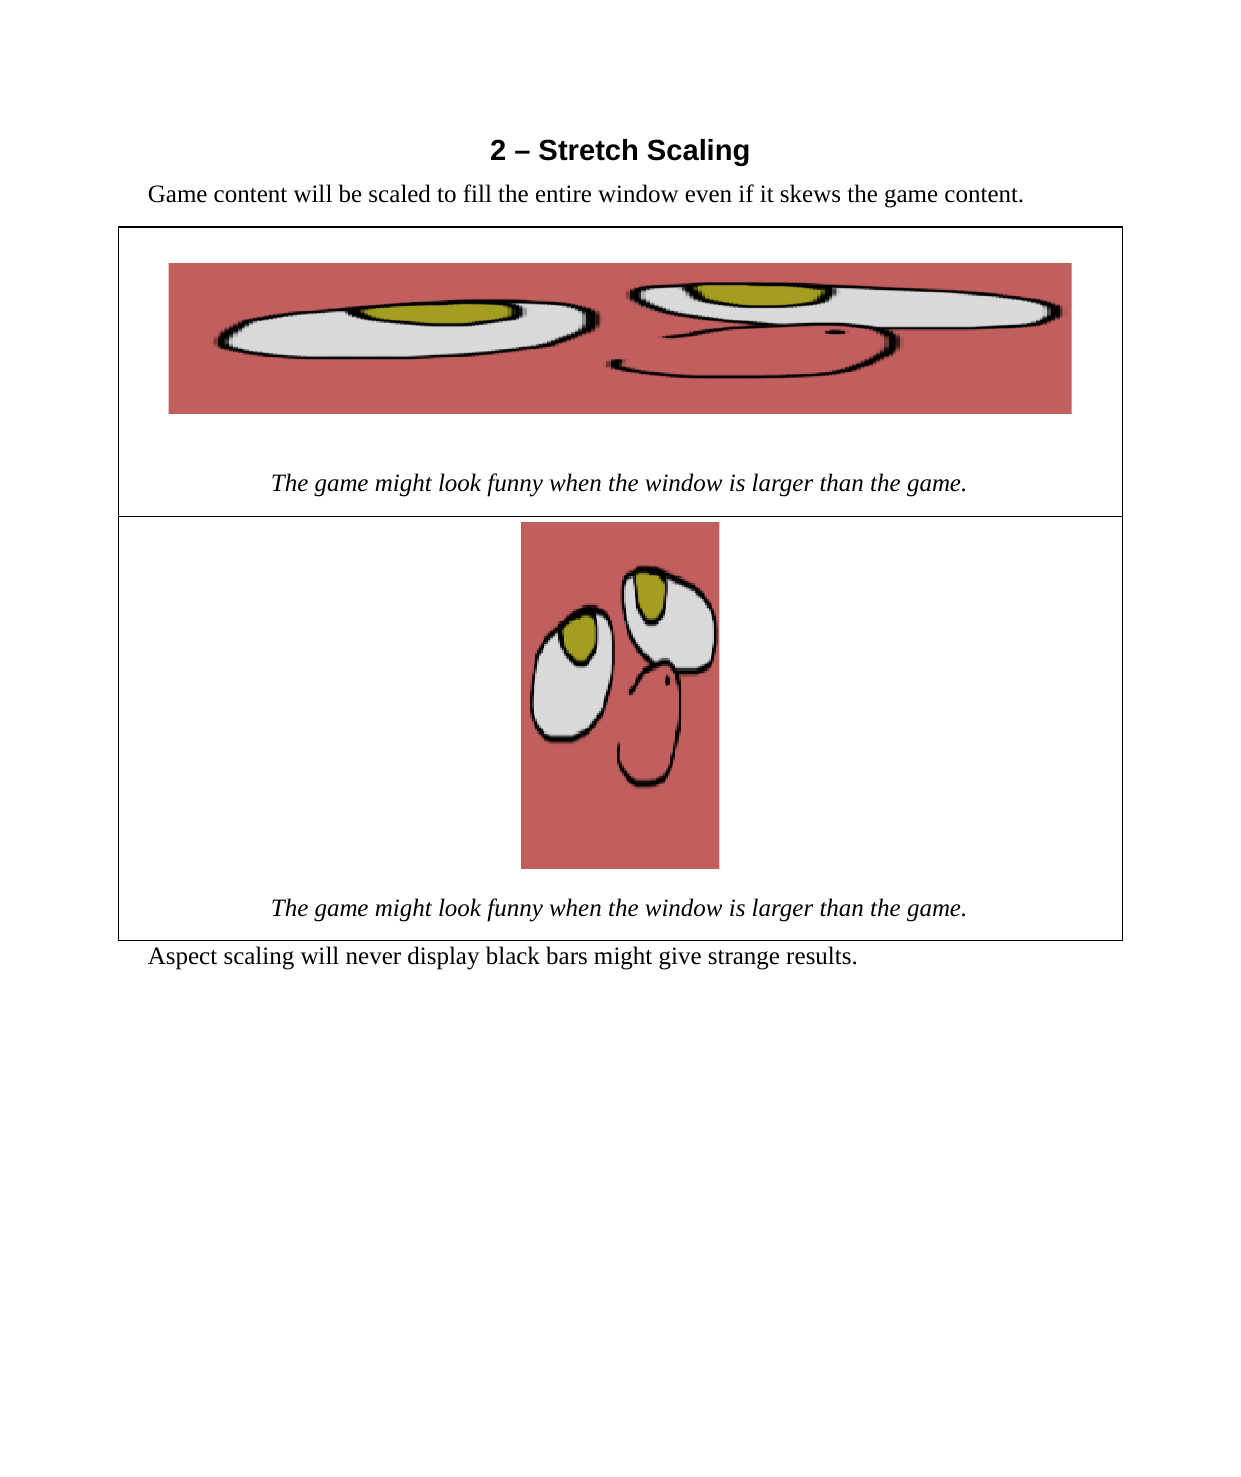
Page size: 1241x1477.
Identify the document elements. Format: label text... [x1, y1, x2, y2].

table_cell The game might look funny when the window is larger than the game. [119, 450, 1122, 516]
table_header [119, 228, 1122, 450]
table_cell [119, 517, 1122, 875]
picture [521, 522, 720, 869]
table_cell The game might look funny when the window is larger than the game. [119, 875, 1122, 940]
text Game content will be scaled to fill the entire window even if it skews the game content. [118, 179, 1122, 207]
subtitle 2 – Stretch Scaling [118, 133, 1122, 166]
picture [168, 263, 1072, 414]
text Aspect scaling will never display black bars might give strange results. [118, 941, 1122, 970]
